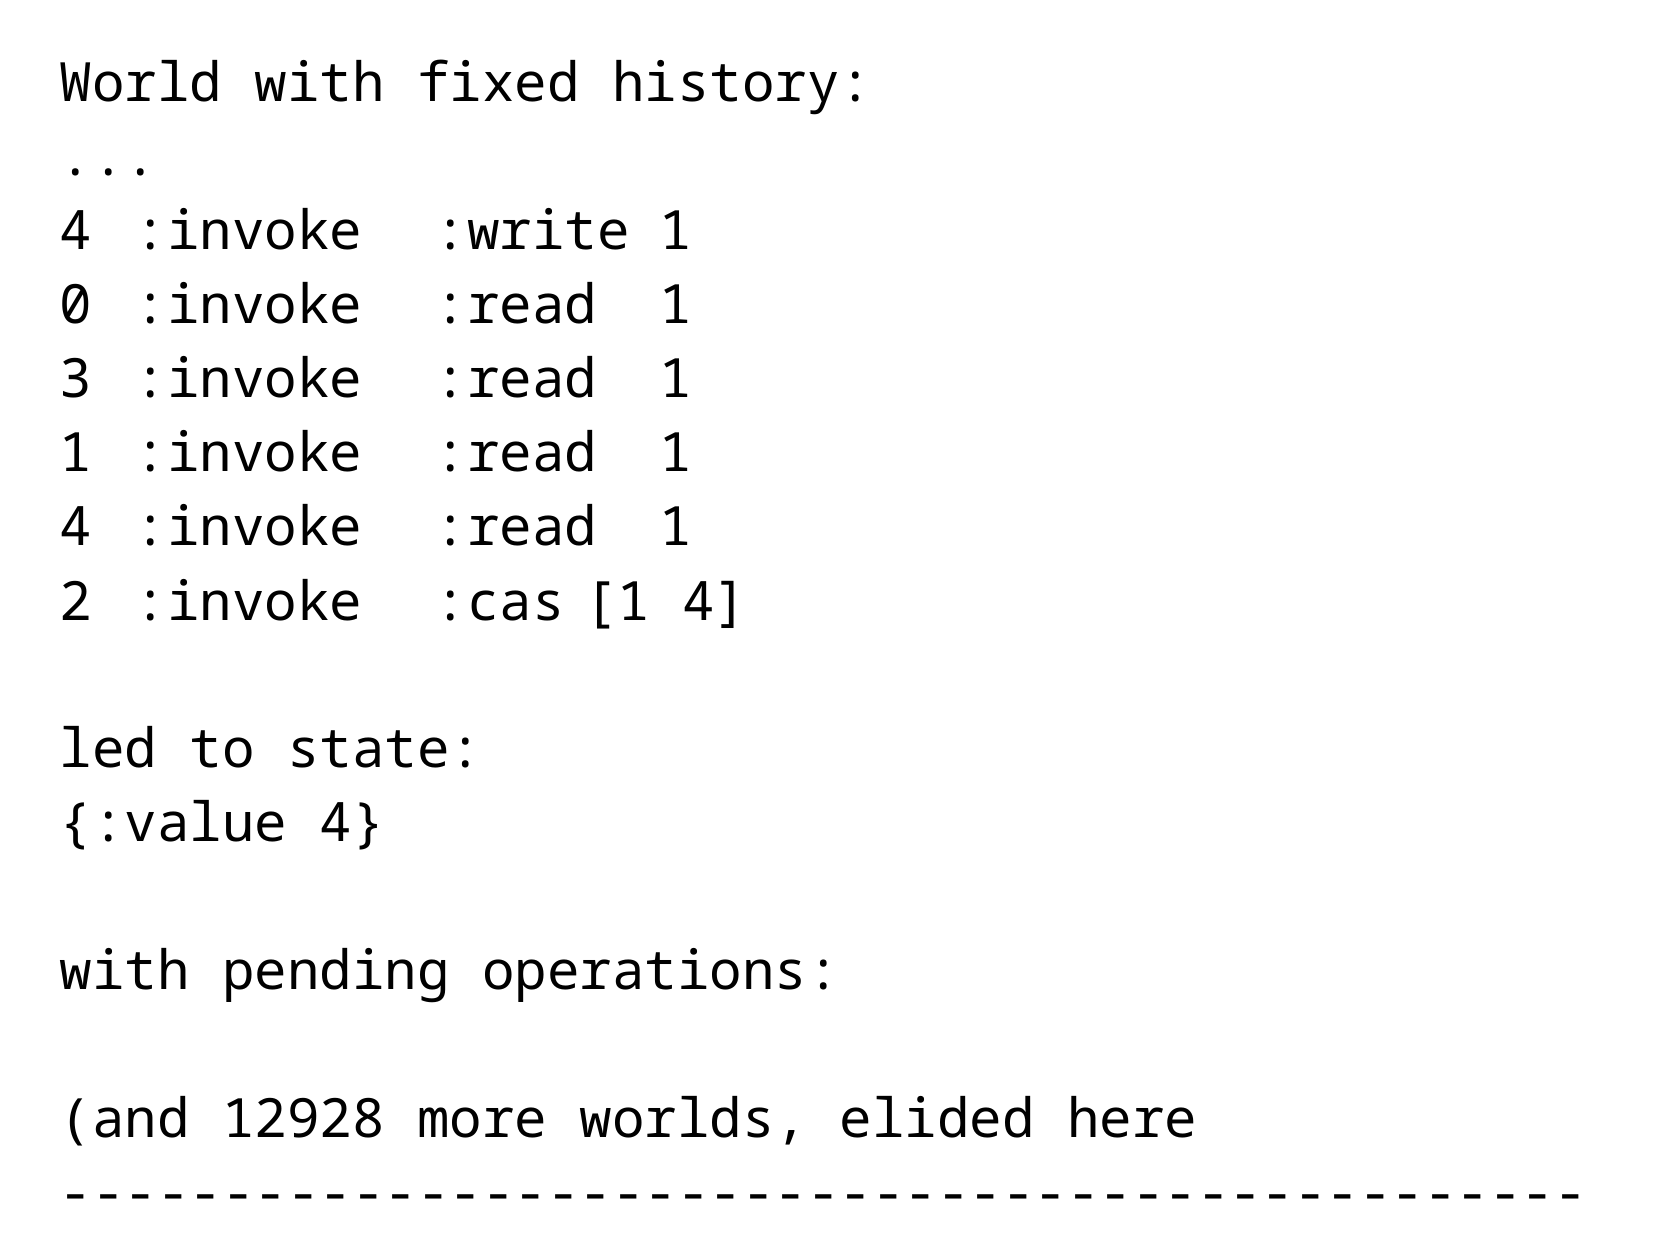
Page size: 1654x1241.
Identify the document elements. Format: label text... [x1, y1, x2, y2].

text_box World with fixed history: ... 4 :invoke :write 1 0 :invoke :read 1 3 :invoke :read 1 1 :invoke :read 1 4 :invoke :read 1 2 :invoke :cas [1 4] led to state: {:value 4} with pending operations: (and 12928 more worlds, elided here ------------------------------------------------------- Inconsistent state transitions: ([{:value 4} "can't read 1 from register 4"]) [45, 36, 1606, 1111]
